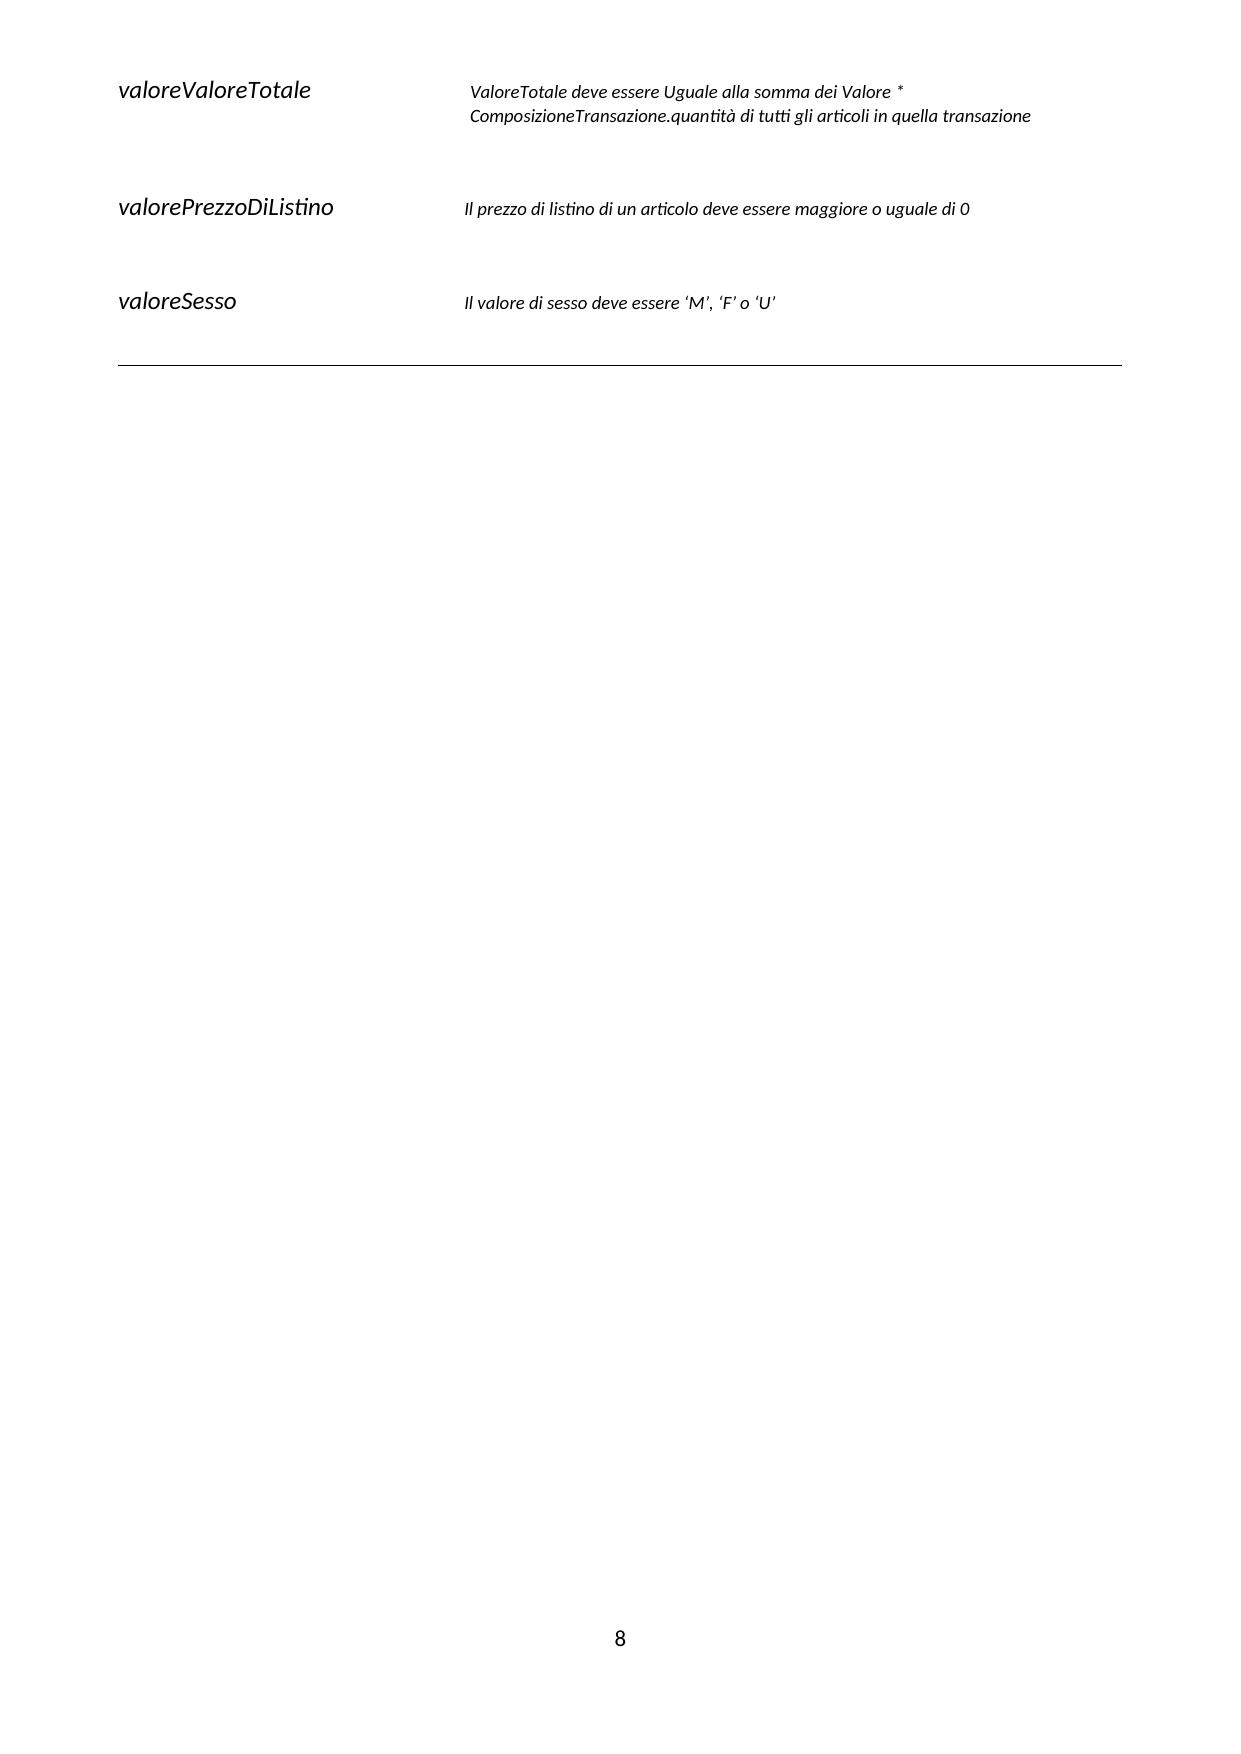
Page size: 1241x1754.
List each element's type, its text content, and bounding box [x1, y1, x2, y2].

text valorePrezzoDiListino Il prezzo di listino di un articolo deve essere maggiore o uguale di 0 [118, 191, 1122, 222]
text valoreSesso Il valore di sesso deve essere ‘M’, ‘F’ o ‘U’ [118, 285, 1122, 316]
text valoreValoreTotale ValoreTotale deve essere Uguale alla somma dei Valore * ComposizioneTransazione.quantità di tutti gli articoli in quella transazione [118, 74, 1122, 127]
